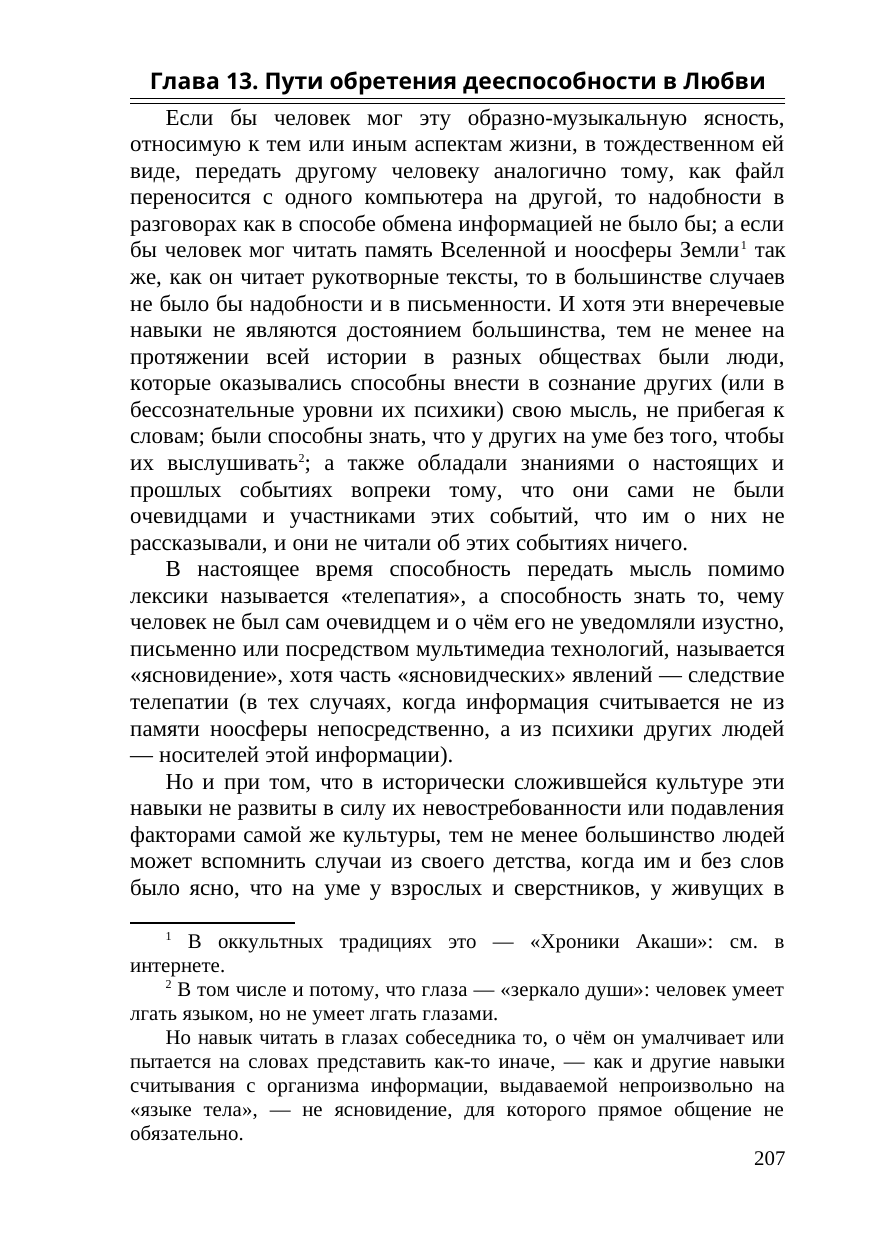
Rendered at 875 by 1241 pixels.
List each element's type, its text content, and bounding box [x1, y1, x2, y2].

text В настоящее время способность передать мысль помимо лексики называется «телепатия», а способность знать то, чему человек не был сам очевидцем и о чём его не уведомляли изустно, письменно или посредством мультимедиа технологий, называется «ясновидение», хотя часть «ясновидческих» явлений — следствие телепатии (в тех случаях, когда информация считывается не из памяти ноосферы непосредственно, а из психики других людей — носителей этой информации). [130, 555, 785, 768]
text Но навык читать в глазах собеседника то, о чём он умалчивает или пытается на словах представить как-то иначе, — как и другие навыки считывания с организма информации, выдаваемой непроизвольно на «языке тела», — не ясновидение, для которого прямое общение не обязательно. [130, 1025, 785, 1145]
text В оккультных традициях это — «Хроники Акаши»: см. в интернете. [130, 929, 785, 977]
text Если бы человек мог эту образно-музыкальную ясность, относимую к тем или иным аспектам жизни, в тождественном ей виде, передать другому человеку аналогично тому, как файл переносится с одного компьютера на другой, то надобности в разговорах как в способе обмена информацией не было бы; а если бы человек мог читать память Вселенной и ноосферы Земли так же, как он читает рукотворные тексты, то в большинстве случаев не было бы надобности и в письменности. И хотя эти внеречевые навыки не являются достоянием большинства, тем не менее на протяжении всей истории в разных обществах были люди, которые оказывались способны внести в сознание других (или в бессознательные уровни их психики) свою мысль, не прибегая к словам; были способны знать, что у других на уме без того, чтобы их выслушивать; а также обладали знаниями о настоящих и прошлых событиях вопреки тому, что они сами не были очевидцами и участниками этих событий, что им о них не рассказывали, и они не читали об этих событиях ничего. [130, 104, 785, 555]
text Но и при том, что в исторически сложившейся культуре эти навыки не развиты в силу их невостребованности или подавления факторами самой же культуры, тем не менее большинство людей может вспомнить случаи из своего детства, когда им и без слов было ясно, что на уме у взрослых и сверстников, у живущих в [130, 768, 785, 900]
text В том числе и потому, что глаза — «зеркало души»: человек умеет лгать языком, но не умеет лгать глазами. [130, 977, 785, 1025]
